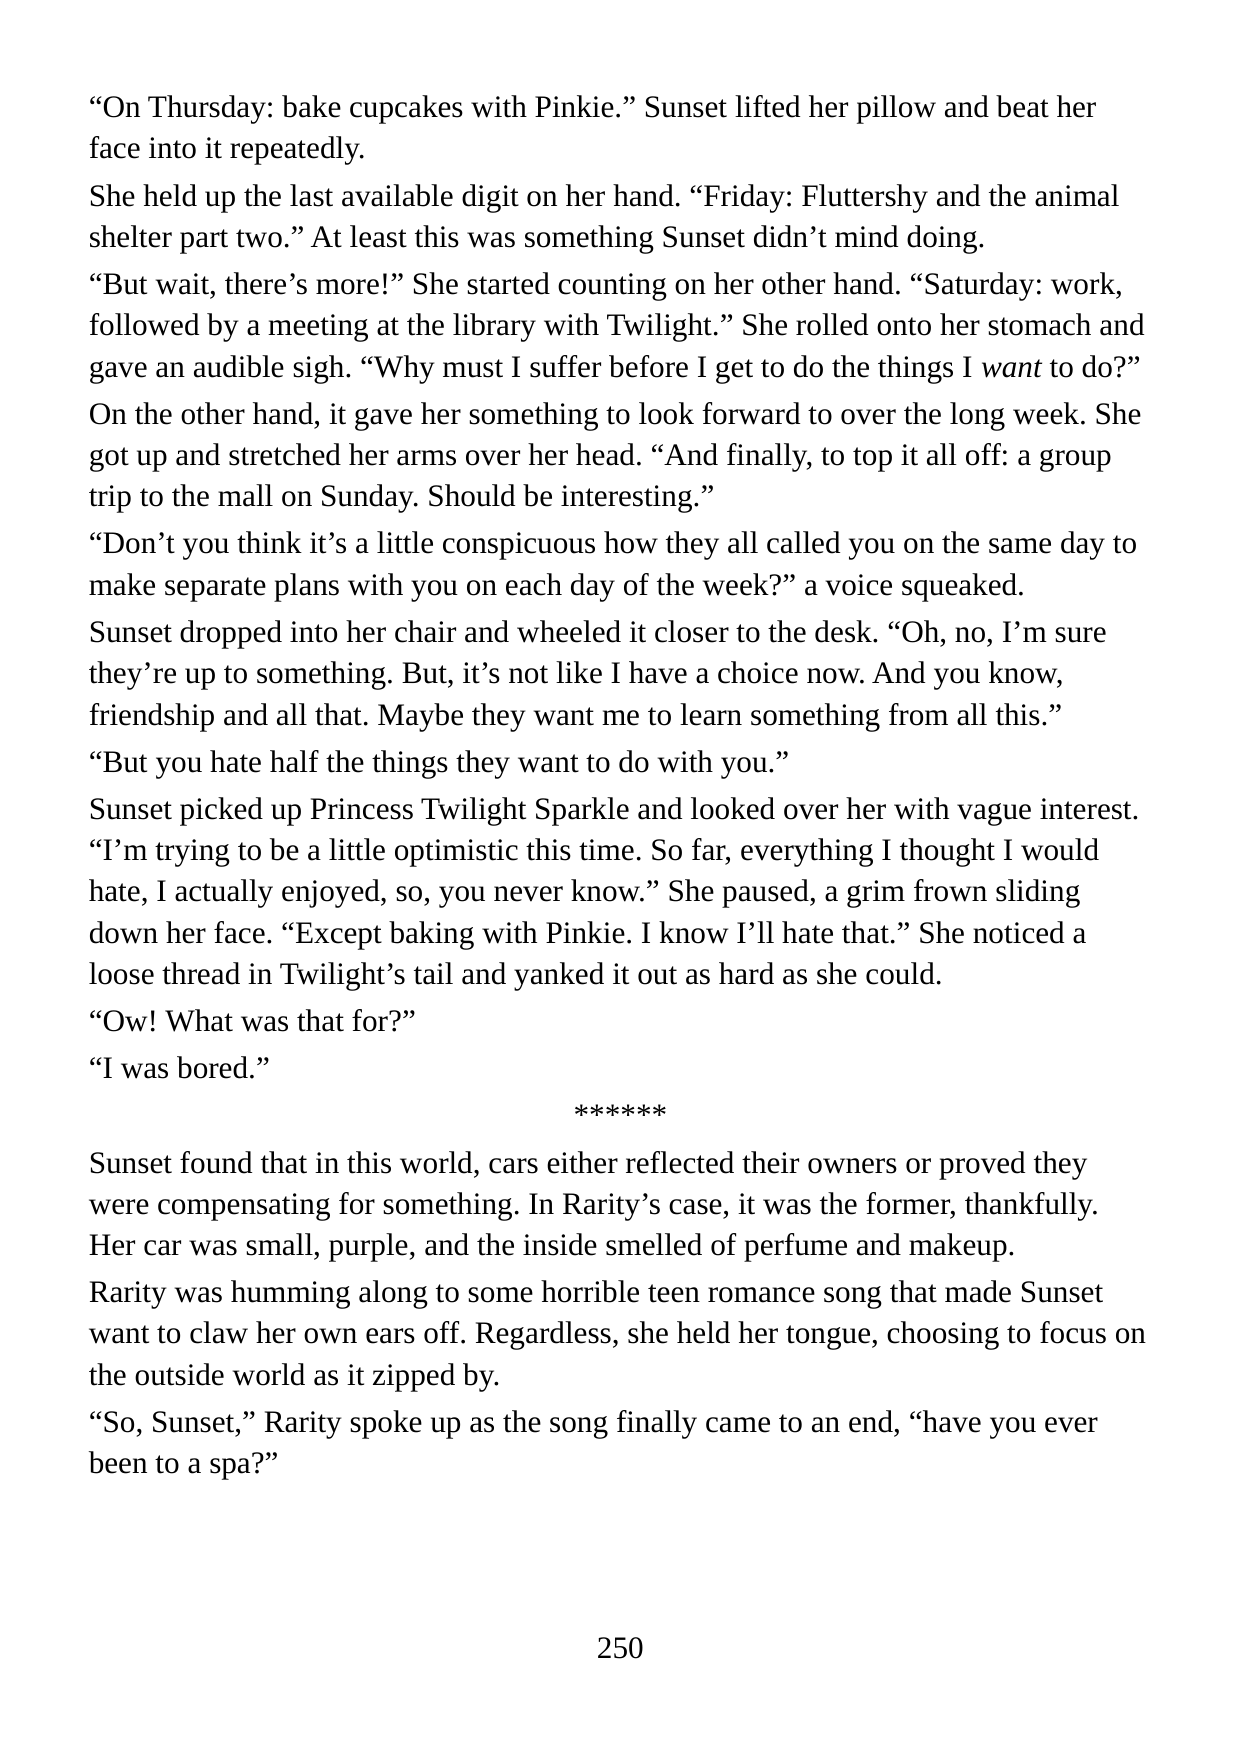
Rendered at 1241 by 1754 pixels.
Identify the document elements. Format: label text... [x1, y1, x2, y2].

text Sunset found that in this world, cars either reflected their owners or proved they were compensating for something. In Rarity’s case, it was the former, thankfully. Her car was small, purple, and the inside smelled of perfume and makeup. [88, 1144, 1152, 1262]
text ****** [88, 1097, 1152, 1133]
text “But wait, there’s more!” She started counting on her other hand. “Saturday: work, followed by a meeting at the library with Twilight.” She rolled onto her stomach and gave an audible sigh. “Why must I suffer before I get to do the things I want to do?” [88, 265, 1152, 384]
text “Don’t you think it’s a little conspicuous how they all called you on the same day to make separate plans with you on each day of the week?” a voice squeaked. [88, 525, 1152, 602]
text She held up the last available digit on her hand. “Friday: Fluttershy and the animal shelter part two.” At least this was something Sunset didn’t mind doing. [88, 177, 1152, 254]
text “I was bored.” [88, 1049, 1152, 1085]
text Sunset picked up Princess Twilight Sparkle and looked over her with vague interest. “I’m trying to be a little optimistic this time. So far, everything I thought I would hate, I actually enjoyed, so, you never know.” She paused, a grim frown sliding down her face. “Except baking with Pinkie. I know I’ll hate that.” She noticed a loose thread in Twilight’s tail and yanked it out as hard as she could. [88, 790, 1152, 991]
text “Ow! What was that for?” [88, 1002, 1152, 1038]
text “But you hate half the things they want to do with you.” [88, 743, 1152, 779]
text Sunset dropped into her chair and wheeled it closer to the desk. “Oh, no, I’m sure they’re up to something. But, it’s not like I have a choice now. And you know, friendship and all that. Maybe they want me to learn something from all this.” [88, 613, 1152, 732]
text “On Thursday: bake cupcakes with Pinkie.” Sunset lifted her pillow and beat her face into it repeatedly. [88, 88, 1152, 166]
text “So, Sunset,” Rarity spoke up as the song finally came to an end, “have you ever been to a spa?” [88, 1403, 1152, 1480]
text Rarity was humming along to some horrible teen romance song that made Sunset want to claw her own ears off. Regardless, she held her tongue, choosing to focus on the outside world as it zipped by. [88, 1273, 1152, 1392]
text On the other hand, it gave her something to look forward to over the long week. She got up and stretched her arms over her head. “And finally, to top it all off: a group trip to the mall on Sunday. Should be interesting.” [88, 395, 1152, 513]
